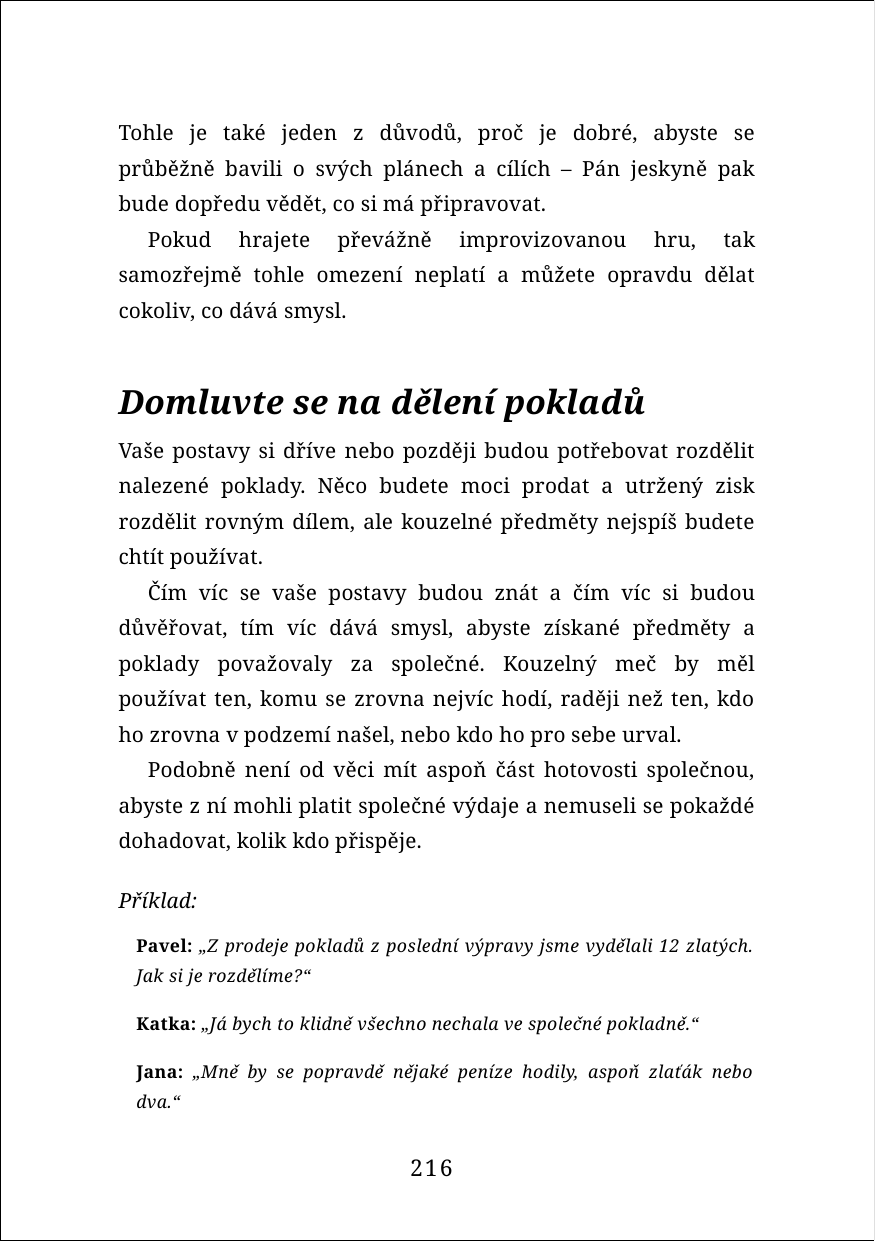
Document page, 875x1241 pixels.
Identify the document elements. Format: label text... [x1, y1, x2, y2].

text Katka: „Já bych to klidně všechno nechala ve společné pokladně.“ [136, 1011, 756, 1035]
text Tohle je také jeden z důvodů, proč je dobré, abyste se průběžně bavili o svých plánech a cílích – Pán jeskyně pak bude dopředu vědět, co si má připravovat. Pokud hrajete převážně improvizovanou hru, tak samozřejmě tohle omezení neplatí a můžete opravdu dělat cokoliv, co dává smysl. [118, 118, 756, 324]
text Jana: „Mně by se popravdě nějaké peníze hodily, aspoň zlaťák nebo dva.“ [136, 1059, 756, 1113]
text Příklad: [118, 886, 756, 914]
subtitle Domluvte se na dělení pokladů [118, 379, 756, 424]
text Vaše postavy si dříve nebo později budou potřebovat rozdělit nalezené poklady. Něco budete moci prodat a utržený zisk rozdělit rovným dílem, ale kouzelné předměty nejspíš budete chtít používat. Čím víc se vaše postavy budou znát a čím víc si budou důvěřovat, tím víc dává smysl, abyste získané předměty a poklady považovaly za společné. Kouzelný meč by měl používat ten, komu se zrovna nejvíc hodí, raději než ten, kdo ho zrovna v podzemí našel, nebo kdo ho pro sebe urval. Podobně není od věci mít aspoň část hotovosti společnou, abyste z ní mohli platit společné výdaje a nemuseli se pokaždé dohadovat, kolik kdo přispěje. [118, 436, 756, 855]
text Pavel: „Z prodeje pokladů z poslední výpravy jsme vydělali 12 zlatých. Jak si je rozdělíme?“ [136, 933, 756, 987]
